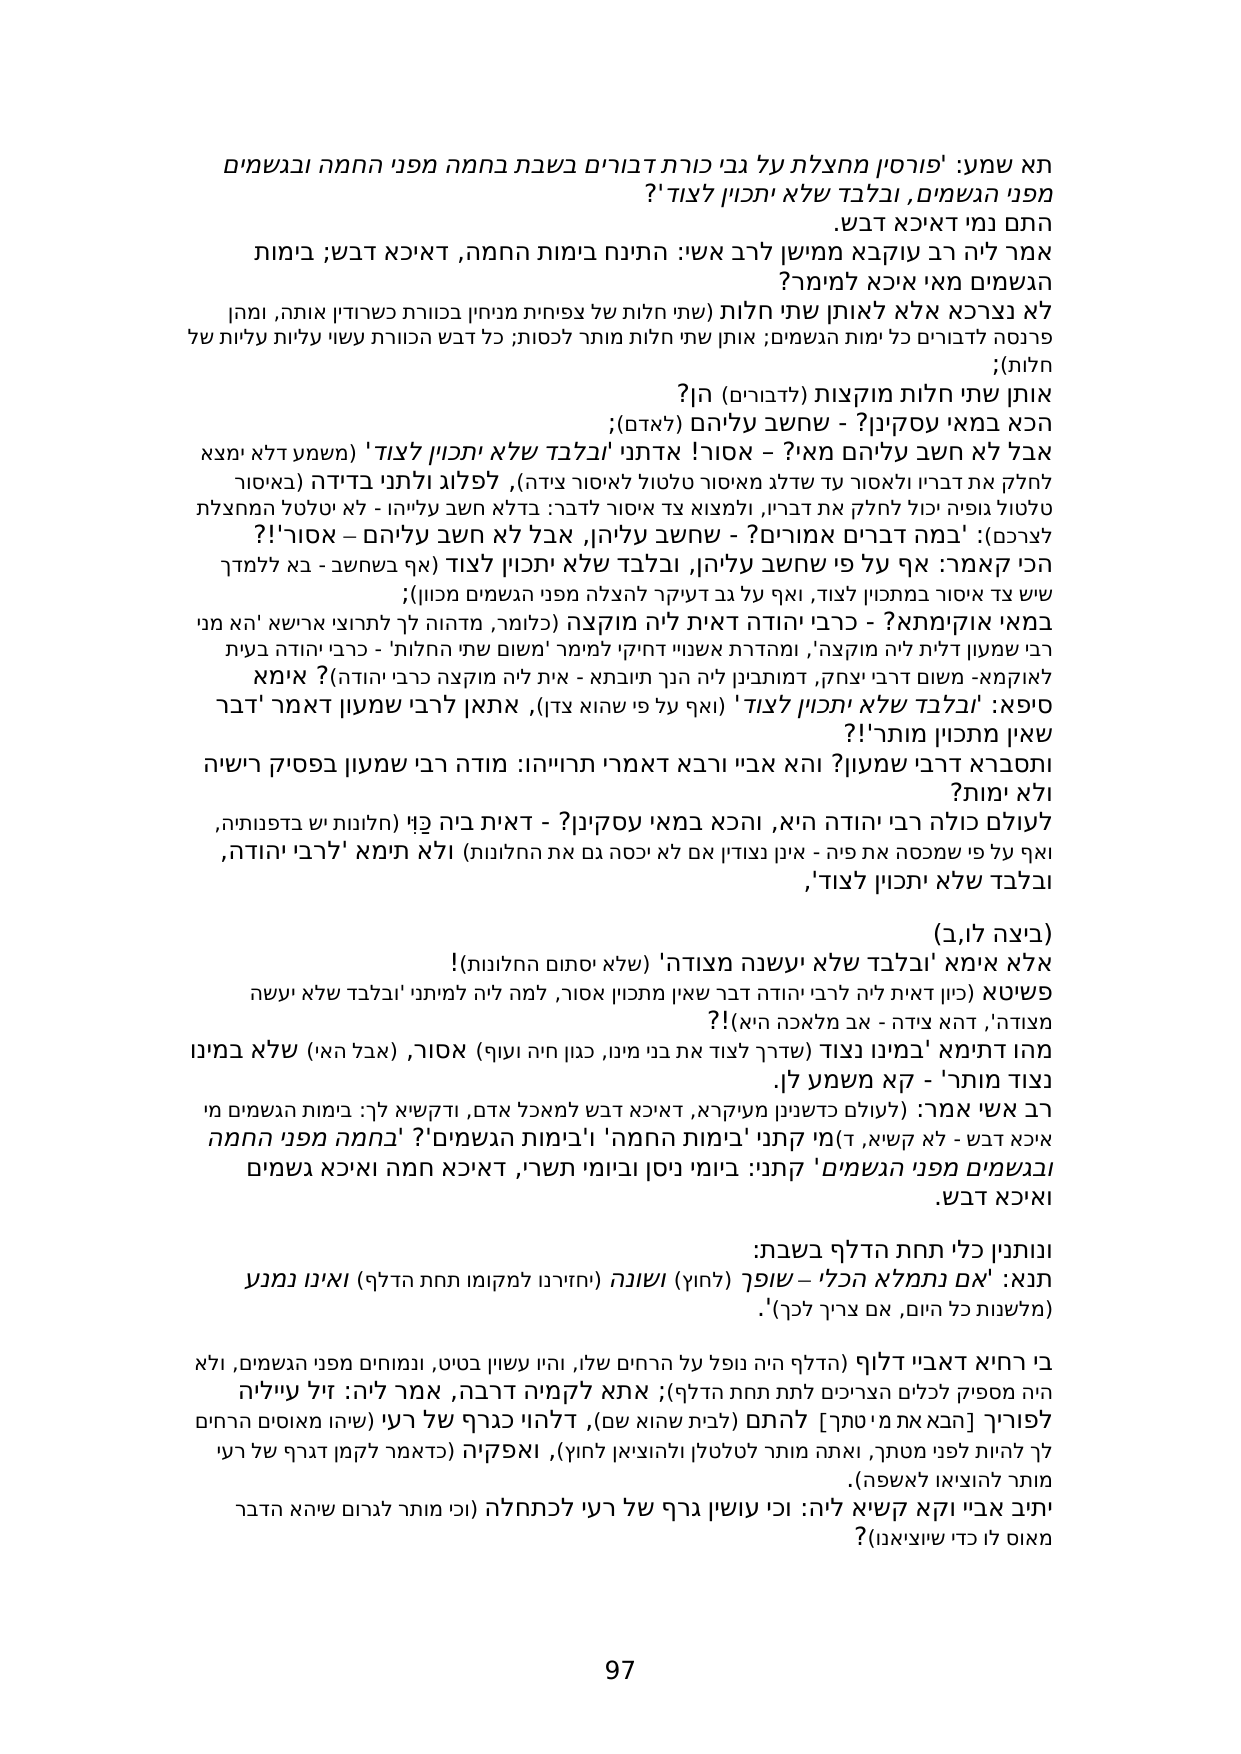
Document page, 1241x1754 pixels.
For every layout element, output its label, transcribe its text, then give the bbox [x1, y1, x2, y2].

text תנא: 'אם נתמלא הכלי – שופך (לחוץ) ושונה (יחזירנו למקומו תחת הדלף) ואינו נמנע (מלשנות כל היום, אם צריך לכך)'. [187, 1264, 1053, 1323]
text רב אשי אמר: (לעולם כדשנינן מעיקרא, דאיכא דבש למאכל אדם, ודקשיא לך: בימות הגשמים מי איכא דבש - לא קשיא, ד)מי קתני 'בימות החמה' ו'בימות הגשמים'? 'בחמה מפני החמה ובגשמים מפני הגשמים' קתני: ביומי ניסן וביומי תשרי, דאיכא חמה ואיכא גשמים ואיכא דבש. [187, 1094, 1053, 1211]
text מהו דתימא 'במינו נצוד (שדרך לצוד את בני מינו, כגון חיה ועוף) אסור, (אבל האי) שלא במינו נצוד מותר' - קא משמע לן. [187, 1036, 1053, 1094]
text אלא אימא 'ובלבד שלא יעשנה מצודה' (שלא יסתום החלונות)! [187, 948, 1053, 977]
text תא שמע: 'פורסין מחצלת על גבי כורת דבורים בשבת בחמה מפני החמה ובגשמים מפני הגשמים, ובלבד שלא יתכוין לצוד'? [187, 150, 1053, 208]
text לעולם כולה רבי יהודה היא, והכא במאי עסקינן? - דאית ביה כַּוִּי (חלונות יש בדפנותיה, ואף על פי שמכסה את פיה - אינן נצודין אם לא יכסה גם את החלונות) ולא תימא 'לרבי יהודה, ובלבד שלא יתכוין לצוד', [187, 807, 1053, 895]
text בי רחיא דאביי דלוף (הדלף היה נופל על הרחים שלו, והיו עשוין בטיט, ונמוחים מפני הגשמים, ולא היה מספיק לכלים הצריכים לתת תחת הדלף); אתא לקמיה דרבה, אמר ליה: זיל עייליה לפוריך [הבא את מיטתך] להתם (לבית שהוא שם), דלהוי כגרף של רעי (שיהו מאוסים הרחים לך להיות לפני מטתך, ואתה מותר לטלטלן ולהוציאן לחוץ), ואפקיה (כדאמר לקמן דגרף של רעי מותר להוציאו לאשפה). [187, 1347, 1053, 1493]
text אותן שתי חלות מוקצות (לדבורים) הן? [187, 379, 1053, 408]
text הכי קאמר: אף על פי שחשב עליהן, ובלבד שלא יתכוין לצוד (אף בשחשב - בא ללמדך שיש צד איסור במתכוין לצוד, ואף על גב דעיקר להצלה מפני הגשמים מכוון); [187, 549, 1053, 607]
text התם נמי דאיכא דבש. [187, 208, 1053, 238]
text אבל לא חשב עליהם מאי? – אסור! אדתני 'ובלבד שלא יתכוין לצוד' (משמע דלא ימצא לחלק את דבריו ולאסור עד שדלג מאיסור טלטול לאיסור צידה), לפלוג ולתני בדידה (באיסור טלטול גופיה יכול לחלק את דבריו, ולמצוא צד איסור לדבר: בדלא חשב עלייהו - לא יטלטל המחצלת לצרכם): 'במה דברים אמורים? - שחשב עליהן, אבל לא חשב עליהם – אסור'!? [187, 437, 1053, 549]
text ותסברא דרבי שמעון? והא אביי ורבא דאמרי תרוייהו: מודה רבי שמעון בפסיק רישיה ולא ימות? [187, 749, 1053, 807]
text במאי אוקימתא? - כרבי יהודה דאית ליה מוקצה (כלומר, מדהוה לך לתרוצי ארישא 'הא מני רבי שמעון דלית ליה מוקצה', ומהדרת אשנויי דחיקי למימר 'משום שתי החלות' - כרבי יהודה בעית לאוקמא- משום דרבי יצחק, דמותבינן ליה הנך תיובתא - אית ליה מוקצה כרבי יהודה)? אימא סיפא: 'ובלבד שלא יתכוין לצוד' (ואף על פי שהוא צדן), אתאן לרבי שמעון דאמר 'דבר שאין מתכוין מותר'!? [187, 607, 1053, 749]
text יתיב אביי וקא קשיא ליה: וכי עושין גרף של רעי לכתחלה (וכי מותר לגרום שיהא הדבר מאוס לו כדי שיוציאנו)? [187, 1493, 1053, 1552]
text הכא במאי עסקינן? - שחשב עליהם (לאדם); [187, 408, 1053, 437]
text לא נצרכא אלא לאותן שתי חלות (שתי חלות של צפיחית מניחין בכוורת כשרודין אותה, ומהן פרנסה לדבורים כל ימות הגשמים; אותן שתי חלות מותר לכסות; כל דבש הכוורת עשוי עליות עליות של חלות); [187, 296, 1053, 379]
text (ביצה לו,ב) [187, 919, 1053, 948]
text פשיטא (כיון דאית ליה לרבי יהודה דבר שאין מתכוין אסור, למה ליה למיתני 'ובלבד שלא יעשה מצודה', דהא צידה - אב מלאכה היא)!? [187, 977, 1053, 1036]
text אמר ליה רב עוקבא ממישן לרב אשי: התינח בימות החמה, דאיכא דבש; בימות הגשמים מאי איכא למימר? [187, 238, 1053, 296]
text ונותנין כלי תחת הדלף בשבת: [187, 1235, 1053, 1264]
